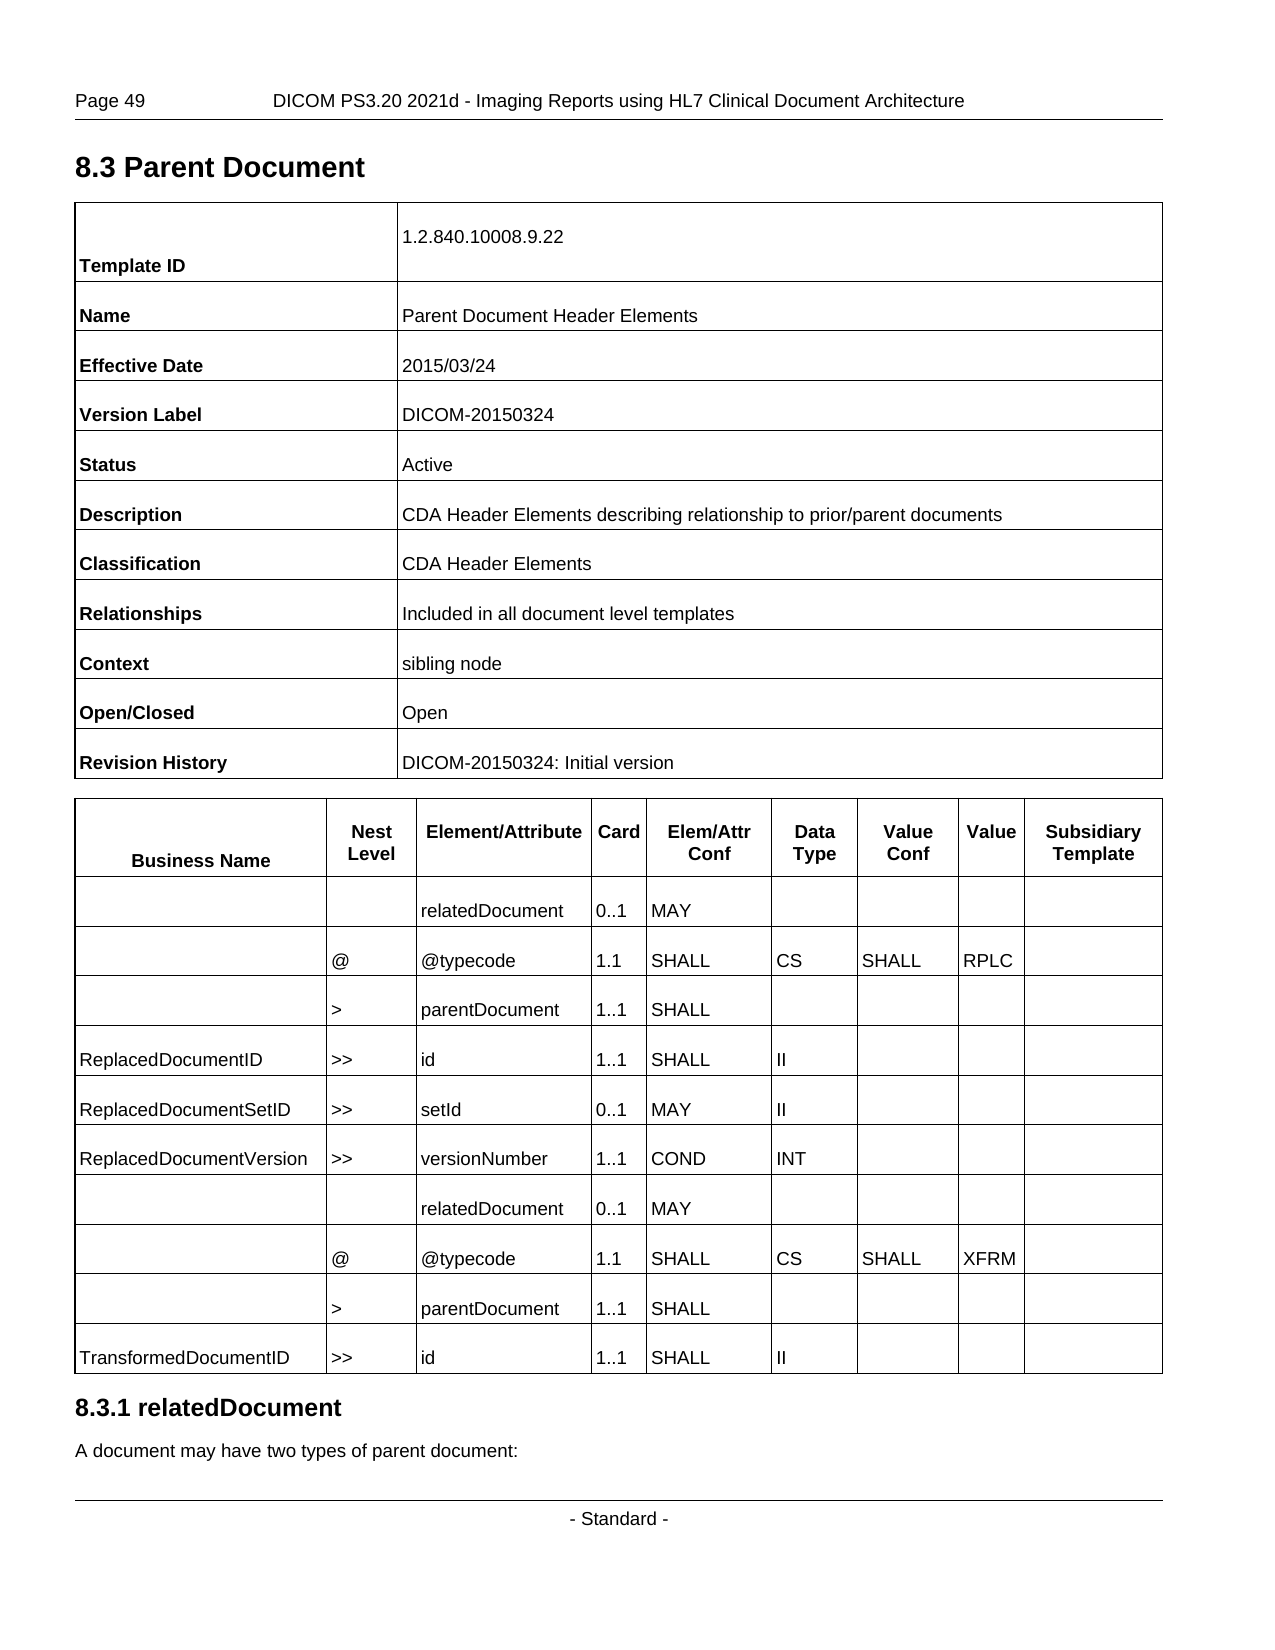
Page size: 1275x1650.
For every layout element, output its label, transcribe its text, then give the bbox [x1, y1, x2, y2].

table_cell [1025, 927, 1162, 975]
table_header Nest Level [327, 799, 416, 876]
table_cell MAY [647, 1175, 771, 1224]
table_cell [858, 1274, 958, 1323]
table_cell [1025, 1175, 1162, 1224]
table_cell RPLC [959, 927, 1024, 975]
table_header Template ID [76, 203, 397, 281]
table_cell [1025, 1225, 1162, 1273]
table_cell 0..1 [592, 877, 646, 926]
table_cell [959, 1076, 1024, 1124]
table_cell 1.1 [592, 927, 646, 975]
table_cell [76, 927, 326, 975]
table_cell [858, 976, 958, 1025]
table_cell 0..1 [592, 1175, 646, 1224]
table_cell II [772, 1076, 857, 1124]
table_cell [858, 877, 958, 926]
table_cell [959, 976, 1024, 1025]
table_cell [772, 877, 857, 926]
table_cell Status [76, 431, 397, 479]
table_cell II [772, 1026, 857, 1074]
text 8.3.1 relatedDocument [75, 1392, 1162, 1421]
table_cell [76, 1225, 326, 1273]
table_cell version​Number [417, 1125, 591, 1174]
table_cell Replaced​Document​ID [76, 1026, 326, 1074]
table_cell SHALL [647, 927, 771, 975]
table_cell SHALL [647, 1026, 771, 1074]
table_cell 1..1 [592, 1274, 646, 1323]
table_cell 1..1 [592, 976, 646, 1025]
table_cell 1..1 [592, 1026, 646, 1074]
table_cell SHALL [858, 927, 958, 975]
table_cell [76, 976, 326, 1025]
table_cell [76, 877, 326, 926]
table_cell CS [772, 927, 857, 975]
table_header Card [592, 799, 646, 876]
table_cell II [772, 1324, 857, 1373]
table_cell 1.1 [592, 1225, 646, 1273]
table_cell Classification [76, 530, 397, 579]
table_cell parent​Document [417, 1274, 591, 1323]
table_cell set​Id [417, 1076, 591, 1124]
table_cell @ [327, 927, 416, 975]
table_cell CDA Header Elements [398, 530, 1162, 579]
table_cell @typecode [417, 927, 591, 975]
table_cell [959, 1324, 1024, 1373]
table_header Data Type [772, 799, 857, 876]
table_cell >> [327, 1125, 416, 1174]
table_cell Open [398, 679, 1162, 728]
table_cell Name [76, 282, 397, 330]
table_cell Replaced​Document​Version [76, 1125, 326, 1174]
table_cell >> [327, 1076, 416, 1124]
table_cell [1025, 1125, 1162, 1174]
table_cell parent​Document [417, 976, 591, 1025]
table_cell CDA Header Elements describing relationship to prior/parent documents [398, 481, 1162, 529]
table_cell related​Document [417, 1175, 591, 1224]
table_header Element/​Attribute [417, 799, 591, 876]
table_cell related​Document [417, 877, 591, 926]
table_cell [959, 1274, 1024, 1323]
table_cell [1025, 1076, 1162, 1124]
table_cell [772, 976, 857, 1025]
table_cell >> [327, 1026, 416, 1074]
text 8.3 Parent Document [75, 150, 1162, 183]
table_cell Revision History [76, 729, 397, 778]
table_cell @typecode [417, 1225, 591, 1273]
table_cell [76, 1274, 326, 1323]
table_cell SHALL [647, 1225, 771, 1273]
table_cell [772, 1175, 857, 1224]
table_cell Relationships [76, 580, 397, 628]
table_cell [1025, 877, 1162, 926]
table_cell @ [327, 1225, 416, 1273]
table_cell [76, 1175, 326, 1224]
table_cell 0..1 [592, 1076, 646, 1124]
table_cell XFRM [959, 1225, 1024, 1273]
table_cell Transformed​Document​ID [76, 1324, 326, 1373]
table_cell Open/Closed [76, 679, 397, 728]
table_cell [858, 1175, 958, 1224]
table_cell [858, 1026, 958, 1074]
table_cell MAY [647, 877, 771, 926]
table_cell [858, 1125, 958, 1174]
table_cell DICOM-20150324 [398, 381, 1162, 430]
table_cell [772, 1274, 857, 1323]
table_cell [858, 1324, 958, 1373]
table_cell Active [398, 431, 1162, 479]
table_cell [1025, 976, 1162, 1025]
table_cell [327, 877, 416, 926]
table_cell 1..1 [592, 1324, 646, 1373]
table_cell [1025, 1324, 1162, 1373]
table_cell [959, 877, 1024, 926]
table_cell SHALL [647, 1324, 771, 1373]
table_cell [959, 1175, 1024, 1224]
table_cell > [327, 976, 416, 1025]
table_cell [327, 1175, 416, 1224]
table_cell CS [772, 1225, 857, 1273]
table_cell > [327, 1274, 416, 1323]
table_cell SHALL [647, 976, 771, 1025]
table_cell [959, 1026, 1024, 1074]
table_header Subsidiary Template [1025, 799, 1162, 876]
table_cell Description [76, 481, 397, 529]
text A document may have two types of parent document: [75, 1440, 1162, 1462]
table_cell COND [647, 1125, 771, 1174]
table_cell SHALL [858, 1225, 958, 1273]
table_cell 1..1 [592, 1125, 646, 1174]
table_cell Included in all document level templates [398, 580, 1162, 628]
table_cell Version Label [76, 381, 397, 430]
table_cell sibling node [398, 630, 1162, 678]
table_cell [959, 1125, 1024, 1174]
table_cell Context [76, 630, 397, 678]
table_cell Parent Document Header Elements [398, 282, 1162, 330]
table_cell MAY [647, 1076, 771, 1124]
table_cell id [417, 1026, 591, 1074]
table_cell Effective Date [76, 331, 397, 380]
table_cell [858, 1076, 958, 1124]
table_header Elem/Attr Conf [647, 799, 771, 876]
table_header Value Conf [858, 799, 958, 876]
table_header Business Name [76, 799, 326, 876]
table_cell [1025, 1274, 1162, 1323]
table_cell >> [327, 1324, 416, 1373]
table_cell [1025, 1026, 1162, 1074]
table_header Value [959, 799, 1024, 876]
table_cell id [417, 1324, 591, 1373]
table_header 1.2.840.10008.9.22 [398, 203, 1162, 281]
table_cell DICOM-20150324: Initial version [398, 729, 1162, 778]
table_cell 2015/03/24 [398, 331, 1162, 380]
table_cell Replaced​Document​Set​ID [76, 1076, 326, 1124]
table_cell INT [772, 1125, 857, 1174]
table_cell SHALL [647, 1274, 771, 1323]
